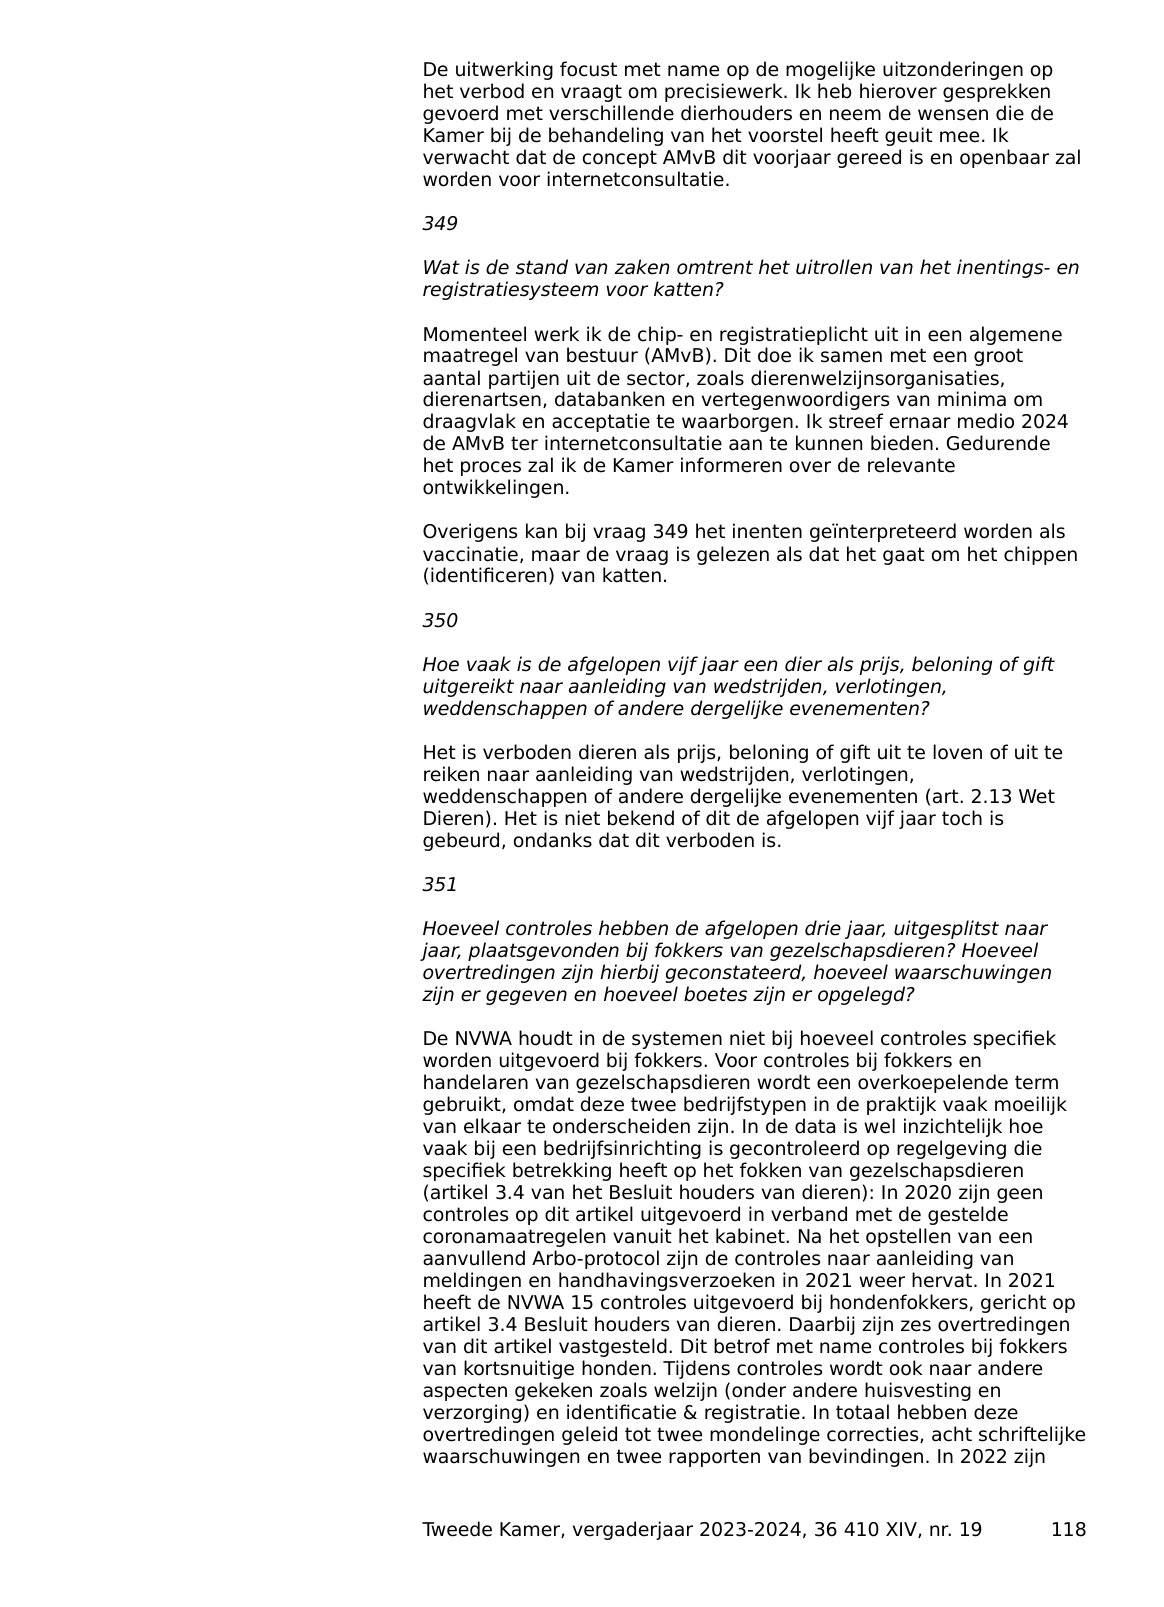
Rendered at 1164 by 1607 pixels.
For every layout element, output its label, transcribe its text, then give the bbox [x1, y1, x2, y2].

subtitle 351 [422, 874, 1087, 896]
subtitle 349 [422, 213, 1087, 235]
text Overigens kan bij vraag 349 het inenten geïnterpreteerd worden als vaccinatie, maar de vraag is gelezen als dat het gaat om het chippen (identificeren) van katten. [422, 521, 1087, 587]
text Het is verboden dieren als prijs, beloning of gift uit te loven of uit te reiken naar aanleiding van wedstrijden, verlotingen, weddenschappen of andere dergelijke evenementen (art. 2.13 Wet Dieren). Het is niet bekend of dit de afgelopen vijf jaar toch is gebeurd, ondanks dat dit verboden is. [422, 742, 1087, 852]
text Hoeveel controles hebben de afgelopen drie jaar, uitgesplitst naar jaar, plaatsgevonden bij fokkers van gezelschapsdieren? Hoeveel overtredingen zijn hierbij geconstateerd, hoeveel waarschuwingen zijn er gegeven en hoeveel boetes zijn er opgelegd? [422, 918, 1087, 1006]
text Momenteel werk ik de chip- en registratieplicht uit in een algemene maatregel van bestuur (AMvB). Dit doe ik samen met een groot aantal partijen uit de sector, zoals dierenwelzijnsorganisaties, dierenartsen, databanken en vertegenwoordigers van minima om draagvlak en acceptatie te waarborgen. Ik streef ernaar medio 2024 de AMvB ter internetconsultatie aan te kunnen bieden. Gedurende het proces zal ik de Kamer informeren over de relevante ontwikkelingen. [422, 323, 1087, 499]
text De NVWA houdt in de systemen niet bij hoeveel controles specifiek worden uitgevoerd bij fokkers. Voor controles bij fokkers en handelaren van gezelschapsdieren wordt een overkoepelende term gebruikt, omdat deze twee bedrijfstypen in de praktijk vaak moeilijk van elkaar te onderscheiden zijn. In de data is wel inzichtelijk hoe vaak bij een bedrijfsinrichting is gecontroleerd op regelgeving die specifiek betrekking heeft op het fokken van gezelschapsdieren (artikel 3.4 van het Besluit houders van dieren): In 2020 zijn geen controles op dit artikel uitgevoerd in verband met de gestelde coronamaatregelen vanuit het kabinet. Na het opstellen van een aanvullend Arbo-protocol zijn de controles naar aanleiding van meldingen en handhavingsverzoeken in 2021 weer hervat. In 2021 heeft de NVWA 15 controles uitgevoerd bij hondenfokkers, gericht op artikel 3.4 Besluit houders van dieren. Daarbij zijn zes overtredingen van dit artikel vastgesteld. Dit betrof met name controles bij fokkers van kortsnuitige honden. Tijdens controles wordt ook naar andere aspecten gekeken zoals welzijn (onder andere huisvesting en verzorging) en identificatie & registratie. In totaal hebben deze overtredingen geleid tot twee mondelinge correcties, acht schriftelijke waarschuwingen en twee rapporten van bevindingen. In 2022 zijn [422, 1028, 1087, 1468]
text Hoe vaak is de afgelopen vijf jaar een dier als prijs, beloning of gift uitgereikt naar aanleiding van wedstrijden, verlotingen, weddenschappen of andere dergelijke evenementen? [422, 654, 1087, 720]
subtitle 350 [422, 609, 1087, 632]
text Wat is de stand van zaken omtrent het uitrollen van het inentings- en registratiesysteem voor katten? [422, 257, 1087, 301]
text De uitwerking focust met name op de mogelijke uitzonderingen op het verbod en vraagt om precisiewerk. Ik heb hierover gesprekken gevoerd met verschillende dierhouders en neem de wensen die de Kamer bij de behandeling van het voorstel heeft geuit mee. Ik verwacht dat de concept AMvB dit voorjaar gereed is en openbaar zal worden voor internetconsultatie. [422, 59, 1087, 191]
